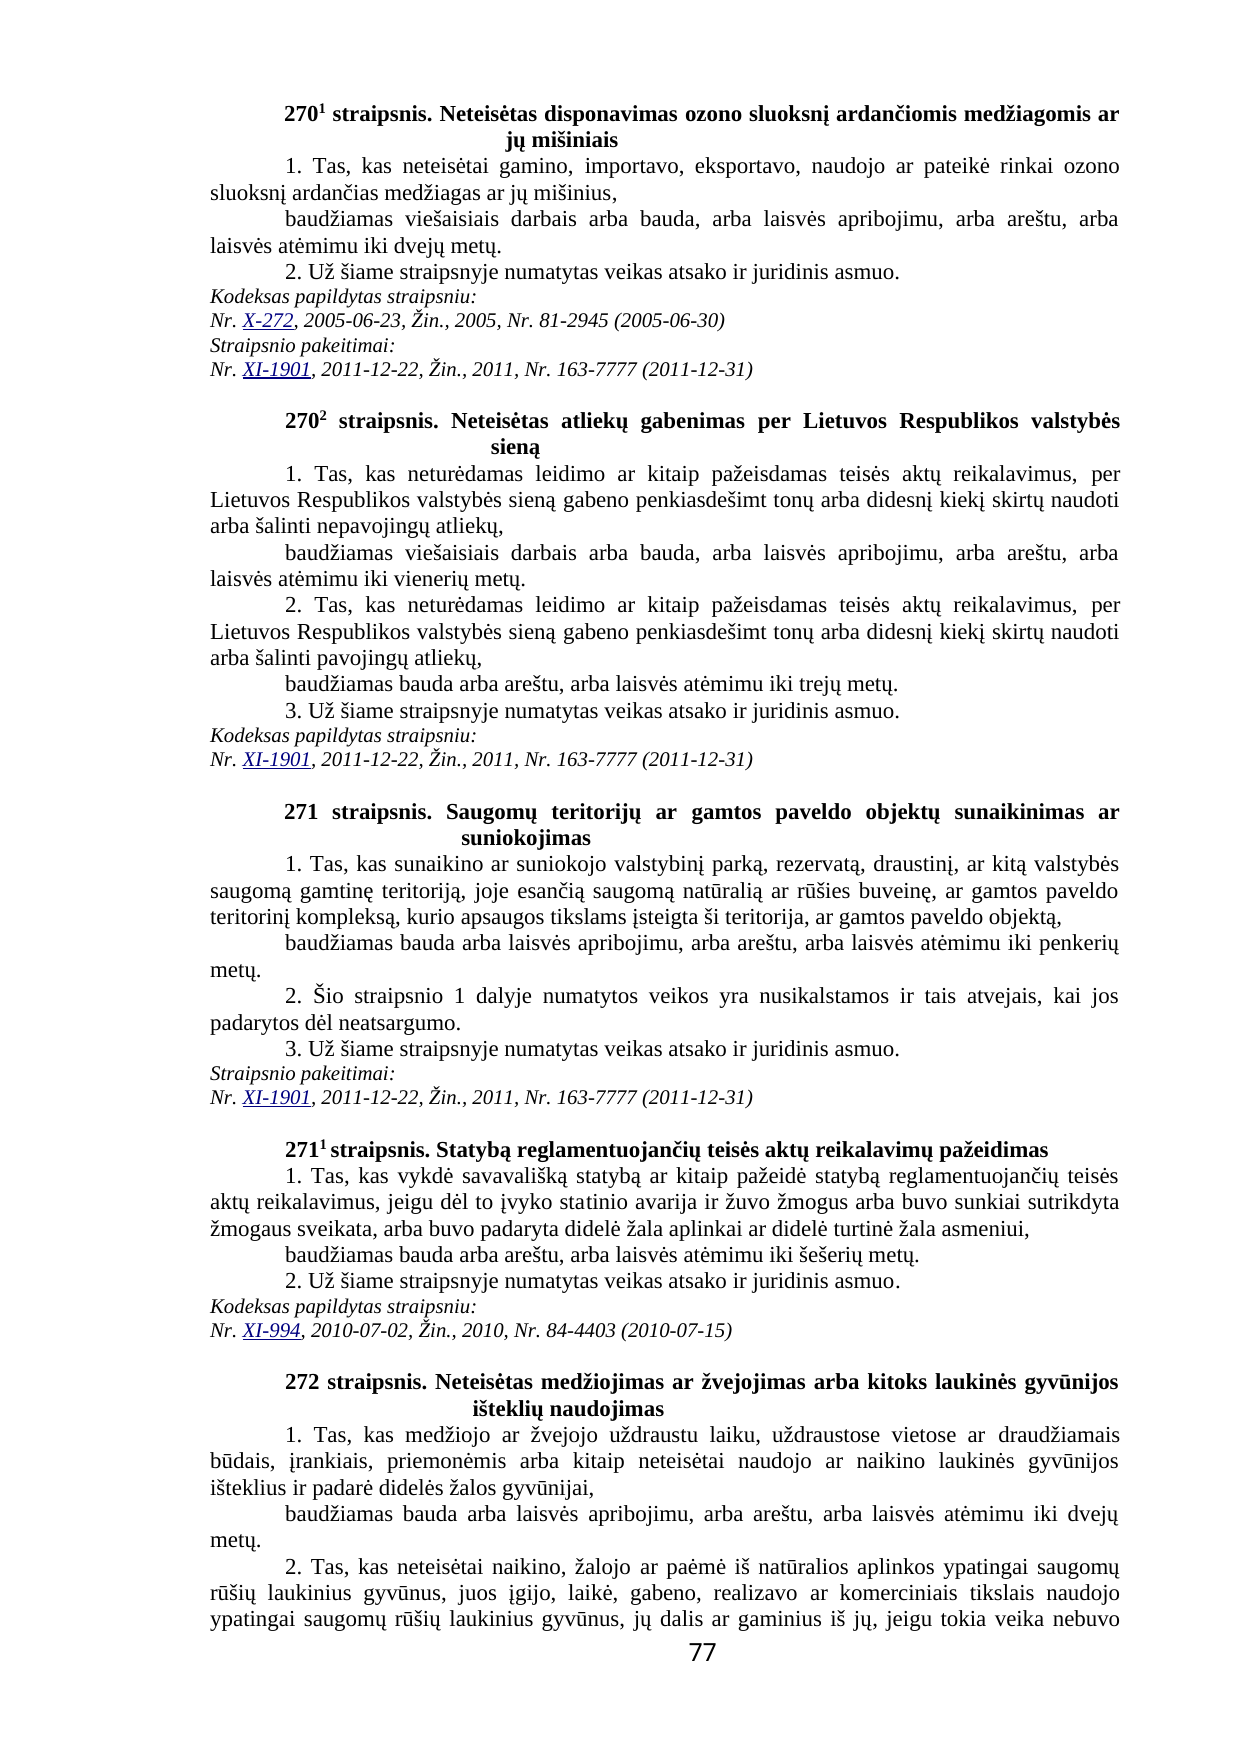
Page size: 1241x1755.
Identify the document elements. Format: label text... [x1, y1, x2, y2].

text 2702 straipsnis. Neteisėtas atliekų gabenimas per Lietuvos Respublikos valstybės sieną [285, 407, 1120, 460]
text 2. Tas, kas neteisėtai naikino, žalojo ar paėmė iš natūralios aplinkos ypatingai saugomų rūšių laukinius gyvūnus, juos įgijo, laikė, gabeno, realizavo ar komerciniais tikslais naudojo ypatingai saugomų rūšių laukinius gyvūnus, jų dalis ar gaminius iš jų, jeigu tokia veika nebuvo [210, 1553, 1120, 1632]
text 2. Tas, kas neturėdamas leidimo ar kitaip pažeisdamas teisės aktų reikalavimus, per Lietuvos Respublikos valstybės sieną gabeno penkiasdešimt tonų arba didesnį kiekį skirtų naudoti arba šalinti pavojingų atliekų, [210, 591, 1120, 671]
text Nr. XI-994, 2010-07-02, Žin., 2010, Nr. 84-4403 (2010-07-15) [210, 1318, 1120, 1342]
text Straipsnio pakeitimai: [210, 332, 1120, 357]
text 271 straipsnis. Saugomų teritorijų ar gamtos paveldo objektų sunaikinimas ar suniokojimas [284, 798, 1120, 850]
text Nr. XI-1901, 2011-12-22, Žin., 2011, Nr. 163-7777 (2011-12-31) [210, 747, 1120, 771]
text baudžiamas bauda arba laisvės apribojimu, arba areštu, arba laisvės atėmimu iki penkerių metų. [210, 929, 1120, 982]
text 1. Tas, kas vykdė savavališką statybą ar kitaip pažeidė statybą reglamentuojančių teisės aktų reikalavimus, jeigu dėl to įvyko statinio avarija ir žuvo žmogus arba buvo sunkiai sutrikdyta žmogaus sveikata, arba buvo padaryta didelė žala aplinkai ar didelė turtinė žala asmeniui, [210, 1162, 1120, 1241]
text 1. Tas, kas sunaikino ar suniokojo valstybinį parką, rezervatą, draustinį, ar kitą valstybės saugomą gamtinę teritoriją, joje esančią saugomą natūralią ar rūšies buveinę, ar gamtos paveldo teritorinį kompleksą, kurio apsaugos tikslams įsteigta ši teritorija, ar gamtos paveldo objektą, [210, 850, 1120, 929]
text Kodeksas papildytas straipsniu: [210, 723, 1120, 747]
text 3. Už šiame straipsnyje numatytas veikas atsako ir juridinis asmuo. [210, 697, 1120, 723]
text 2711 straipsnis. Statybą reglamentuojančių teisės aktų reikalavimų pažeidimas [285, 1136, 1120, 1162]
text Nr. XI-1901, 2011-12-22, Žin., 2011, Nr. 163-7777 (2011-12-31) [210, 1085, 1120, 1109]
text baudžiamas bauda arba areštu, arba laisvės atėmimu iki šešerių metų. [210, 1241, 1120, 1267]
text baudžiamas bauda arba areštu, arba laisvės atėmimu iki trejų metų. [210, 671, 1120, 697]
text baudžiamas bauda arba laisvės apribojimu, arba areštu, arba laisvės atėmimu iki dvejų metų. [210, 1500, 1120, 1553]
text Nr. X-272, 2005-06-23, Žin., 2005, Nr. 81-2945 (2005-06-30) [210, 308, 1120, 332]
text 3. Už šiame straipsnyje numatytas veikas atsako ir juridinis asmuo. [210, 1035, 1120, 1061]
text 1. Tas, kas neteisėtai gamino, importavo, eksportavo, naudojo ar pateikė rinkai ozono sluoksnį ardančias medžiagas ar jų mišinius, [210, 153, 1120, 205]
text 1. Tas, kas medžiojo ar žvejojo uždraustu laiku, uždraustose vietose ar draudžiamais būdais, įrankiais, priemonėmis arba kitaip neteisėtai naudojo ar naikino laukinės gyvūnijos išteklius ir padarė didelės žalos gyvūnijai, [210, 1421, 1120, 1500]
text 1. Tas, kas neturėdamas leidimo ar kitaip pažeisdamas teisės aktų reikalavimus, per Lietuvos Respublikos valstybės sieną gabeno penkiasdešimt tonų arba didesnį kiekį skirtų naudoti arba šalinti nepavojingų atliekų, [210, 460, 1120, 539]
text Nr. XI-1901, 2011-12-22, Žin., 2011, Nr. 163-7777 (2011-12-31) [210, 357, 1120, 381]
text baudžiamas viešaisiais darbais arba bauda, arba laisvės apribojimu, arba areštu, arba laisvės atėmimu iki vienerių metų. [210, 539, 1120, 591]
text 2. Už šiame straipsnyje numatytas veikas atsako ir juridinis asmuo. [210, 258, 1120, 284]
text baudžiamas viešaisiais darbais arba bauda, arba laisvės apribojimu, arba areštu, arba laisvės atėmimu iki dvejų metų. [210, 205, 1120, 258]
text Kodeksas papildytas straipsniu: [210, 1294, 1120, 1318]
text 272 straipsnis. Neteisėtas medžiojimas ar žvejojimas arba kitoks laukinės gyvūnijos išteklių naudojimas [285, 1368, 1120, 1421]
text Kodeksas papildytas straipsniu: [210, 284, 1120, 308]
text 2. Šio straipsnio 1 dalyje numatytos veikos yra nusikalstamos ir tais atvejais, kai jos padarytos dėl neatsargumo. [210, 982, 1120, 1035]
text 2701 straipsnis. Neteisėtas disponavimas ozono sluoksnį ardančiomis medžiagomis ar jų mišiniais [284, 100, 1120, 153]
text Straipsnio pakeitimai: [210, 1061, 1120, 1085]
text 2. Už šiame straipsnyje numatytas veikas atsako ir juridinis asmuo. [210, 1267, 1120, 1294]
